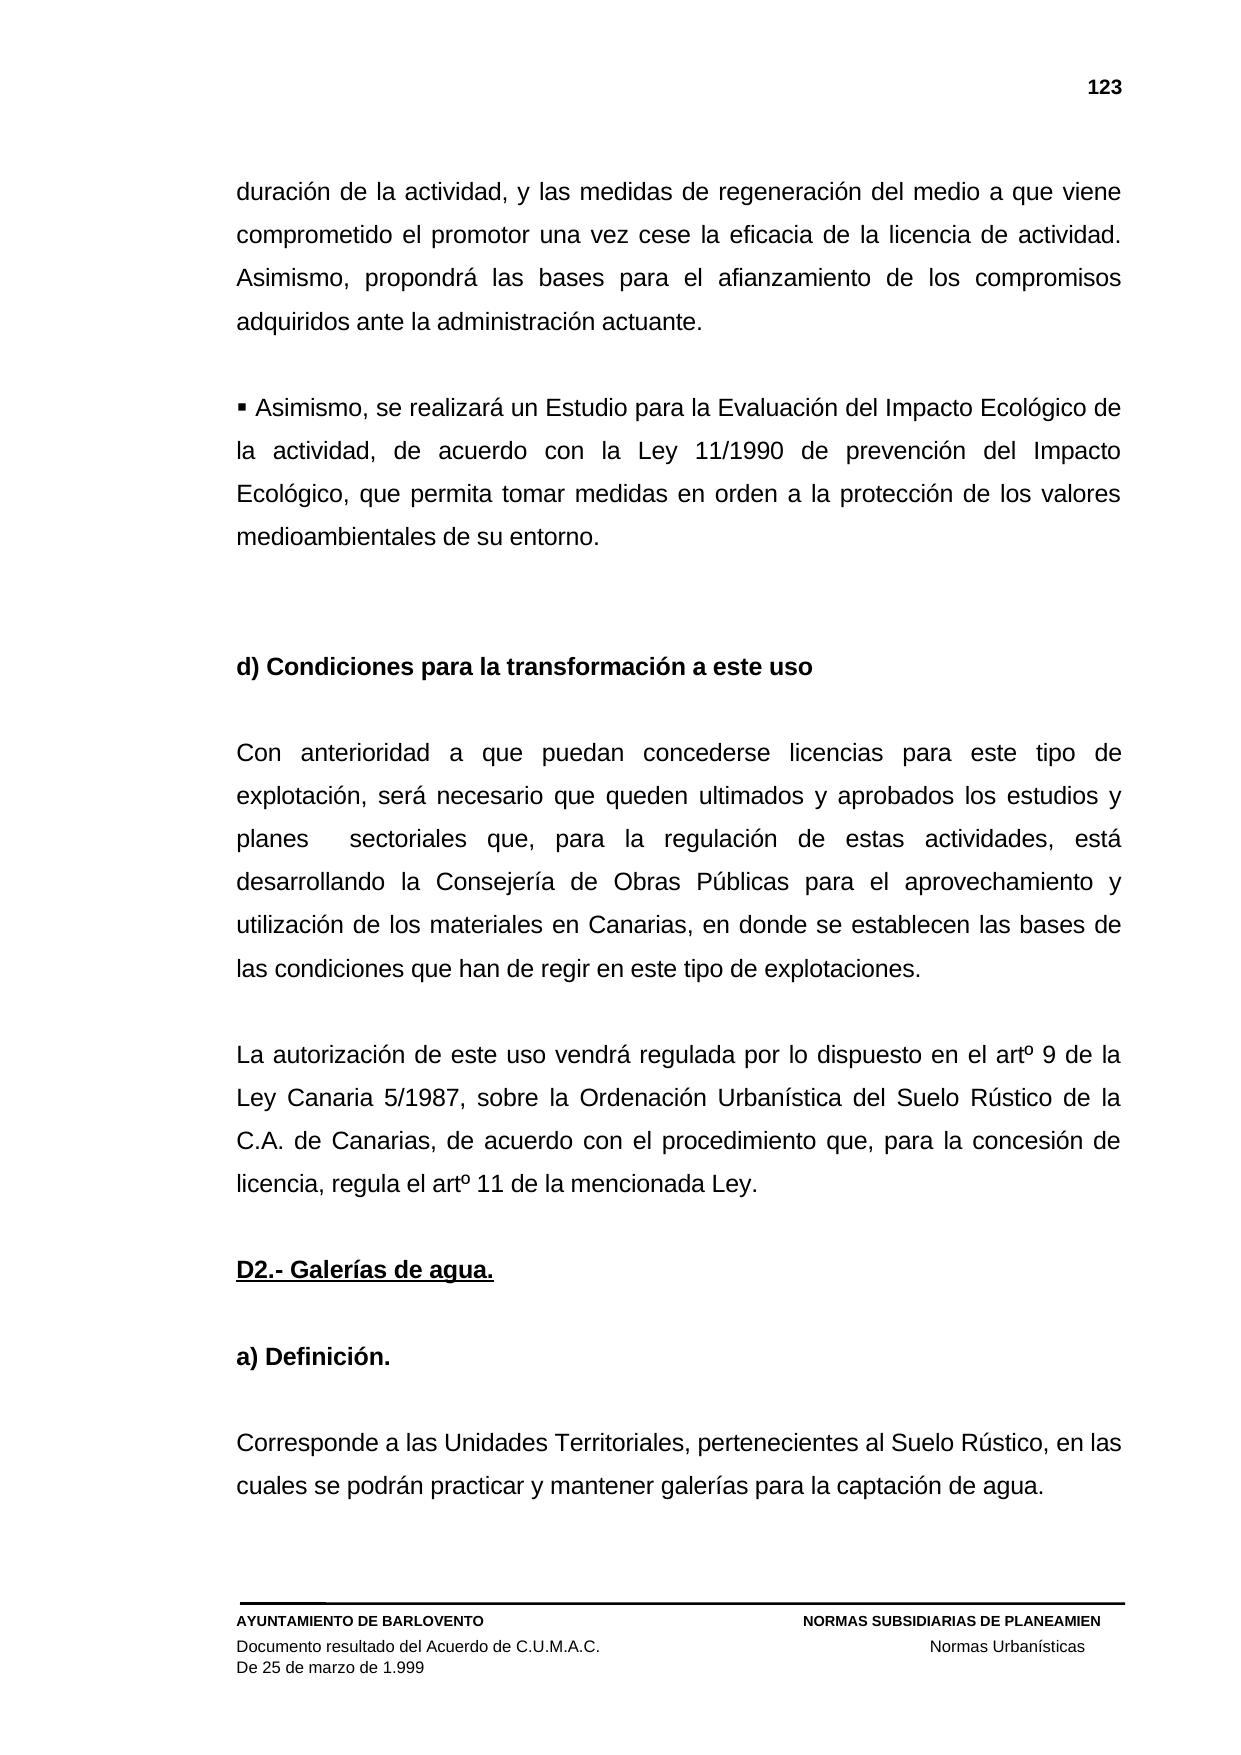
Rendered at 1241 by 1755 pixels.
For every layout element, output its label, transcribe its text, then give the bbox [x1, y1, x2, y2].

text Corresponde a las Unidades Territoriales, pertenecientes al Suelo Rústico, en las cuales se podrán practicar y mantener galerías para la captación de agua. [236, 1428, 1122, 1500]
text d) Condiciones para la transformación a este uso [236, 652, 1122, 680]
text  Asimismo, se realizará un Estudio para la Evaluación del Impacto Ecológico de la actividad, de acuerdo con la Ley 11/1990 de prevención del Impacto Ecológico, que permita tomar medidas en orden a la protección de los valores medioambientales de su entorno. [236, 393, 1122, 551]
text La autorización de este uso vendrá regulada por lo dispuesto en el artº 9 de la Ley Canaria 5/1987, sobre la Ordenación Urbanística del Suelo Rústico de la C.A. de Canarias, de acuerdo con el procedimiento que, para la concesión de licencia, regula el artº 11 de la mencionada Ley. [236, 1040, 1122, 1198]
text Con anterioridad a que puedan concederse licencias para este tipo de explotación, será necesario que queden ultimados y aprobados los estudios y planes sectoriales que, para la regulación de estas actividades, está desarrollando la Consejería de Obras Públicas para el aprovechamiento y utilización de los materiales en Canarias, en donde se establecen las bases de las condiciones que han de regir en este tipo de explotaciones. [236, 738, 1122, 982]
text a) Definición. [236, 1342, 1122, 1370]
text duración de la actividad, y las medidas de regeneración del medio a que viene comprometido el promotor una vez cese la eficacia de la licencia de actividad. Asimismo, propondrá las bases para el afianzamiento de los compromisos adquiridos ante la administración actuante. [236, 177, 1122, 335]
text D2.‑ Galerías de agua. [236, 1255, 1122, 1284]
